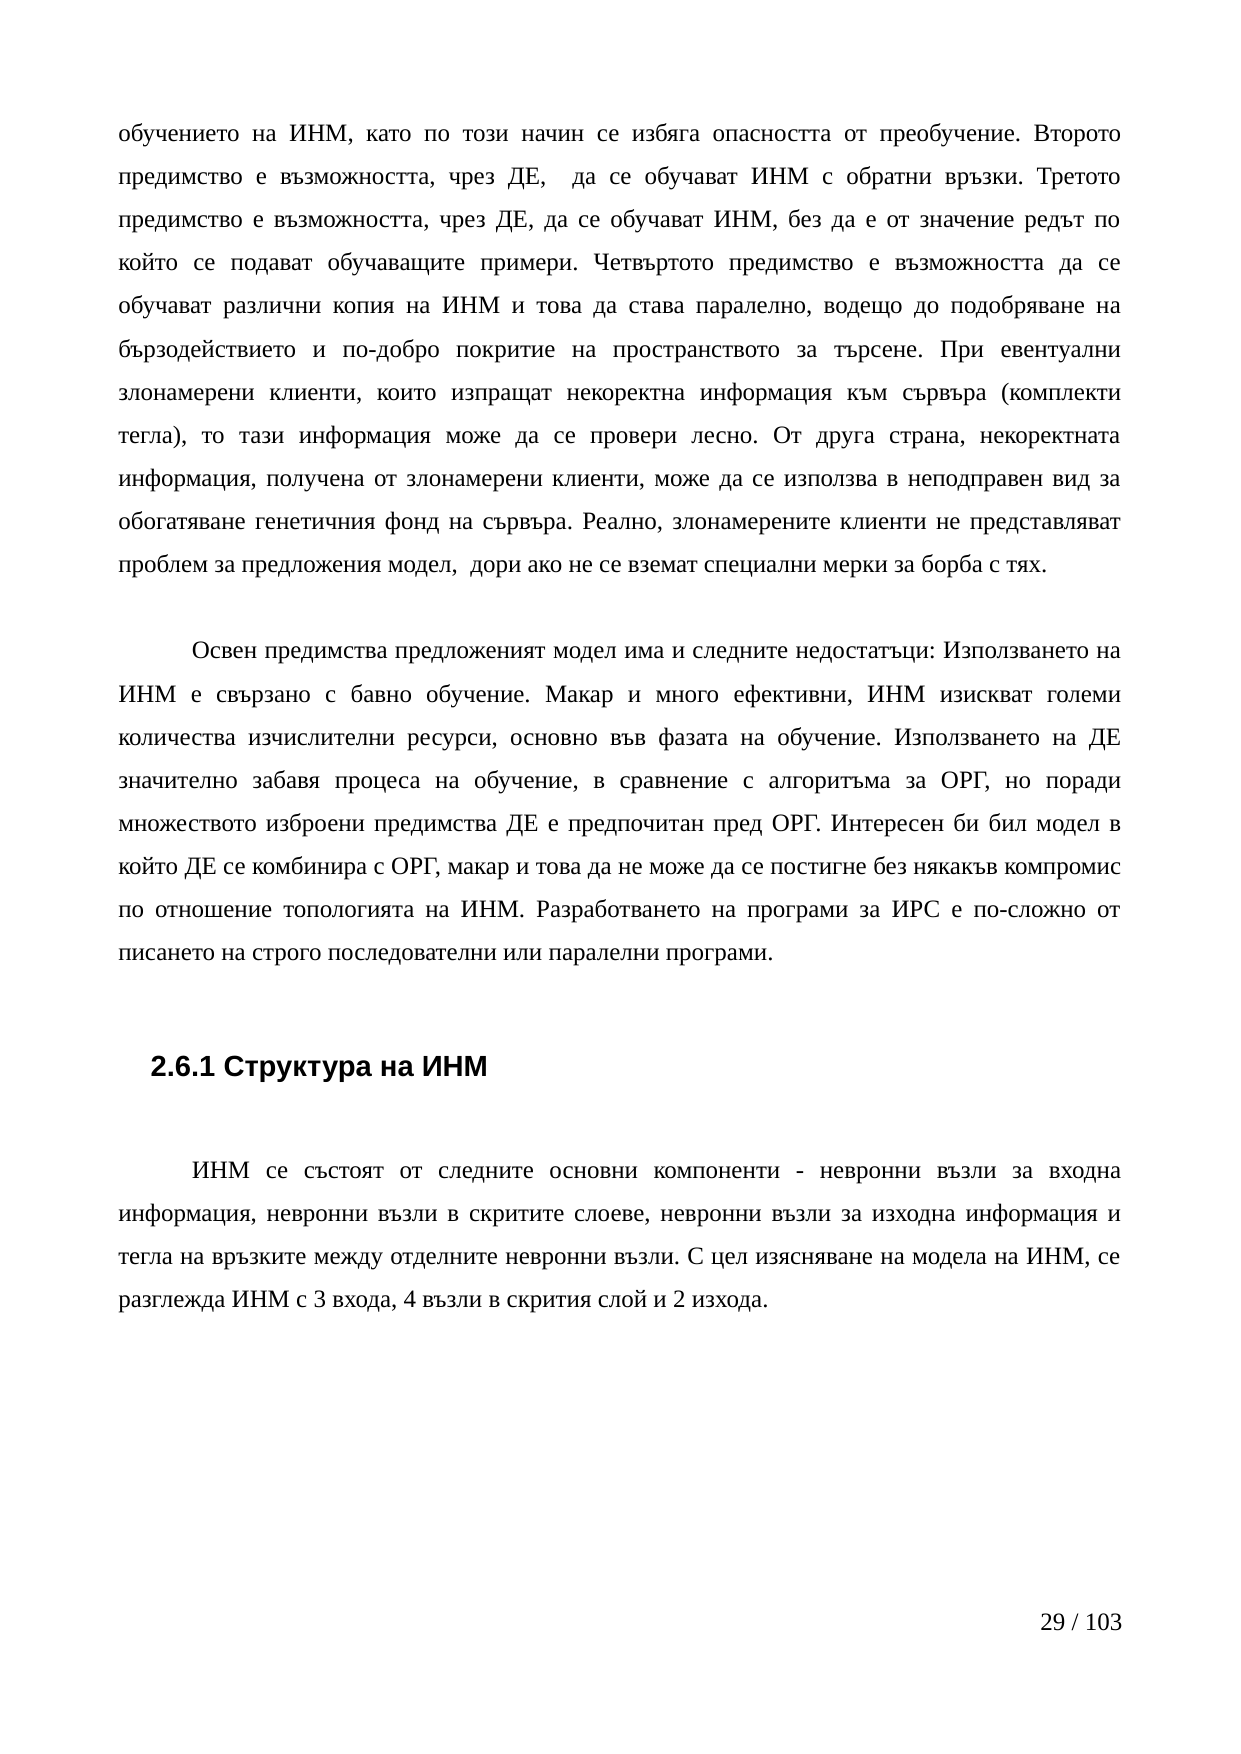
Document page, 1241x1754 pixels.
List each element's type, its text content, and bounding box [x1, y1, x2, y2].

text обучението на ИНМ, като по този начин се избяга опасността от преобучение. Второто предимство е възможността, чрез ДЕ, да се обучават ИНМ с обратни връзки. Третото предимство е възможността, чрез ДЕ, да се обучават ИНМ, без да е от значение редът по който се подават обучаващите примери. Четвъртото предимство е възможността да се обучават различни копия на ИНМ и това да става паралелно, водещо до подобряване на бързодействието и по-добро покритие на пространството за търсене. При евентуални злонамерени клиенти, които изпращат некоректна информация към сървъра (комплекти тегла), то тази информация може да се провери лесно. От друга страна, некоректната информация, получена от злонамерени клиенти, може да се използва в неподправен вид за обогатяване генетичния фонд на сървъра. Реално, злонамерените клиенти не представляват проблем за предложения модел, дори ако не се вземат специални мерки за борба с тях. [118, 118, 1122, 578]
text ИНМ се състоят от следните основни компоненти - невронни възли за входна информация, невронни възли в скритите слоеве, невронни възли за изходна информация и тегла на връзките между отделните невронни възли. С цел изясняване на модела на ИНМ, се разглежда ИНМ с 3 входа, 4 възли в скрития слой и 2 изхода. [118, 1155, 1122, 1313]
text Освен предимства предложеният модел има и следните недостатъци: Използването на ИНМ е свързано с бавно обучение. Макар и много ефективни, ИНМ изискват големи количества изчислителни ресурси, основно във фазата на обучение. Използването на ДЕ значително забавя процеса на обучение, в сравнение с алгоритъма за ОРГ, но поради множеството изброени предимства ДЕ е предпочитан пред ОРГ. Интересен би бил модел в който ДЕ се комбинира с ОРГ, макар и това да не може да се постигне без някакъв компромис по отношение топологията на ИНМ. Разработването на програми за ИРС е по-сложно от писането на строго последователни или паралелни програми. [118, 636, 1122, 966]
subtitle 2.6.1 Структура на ИНМ [118, 1049, 1122, 1082]
